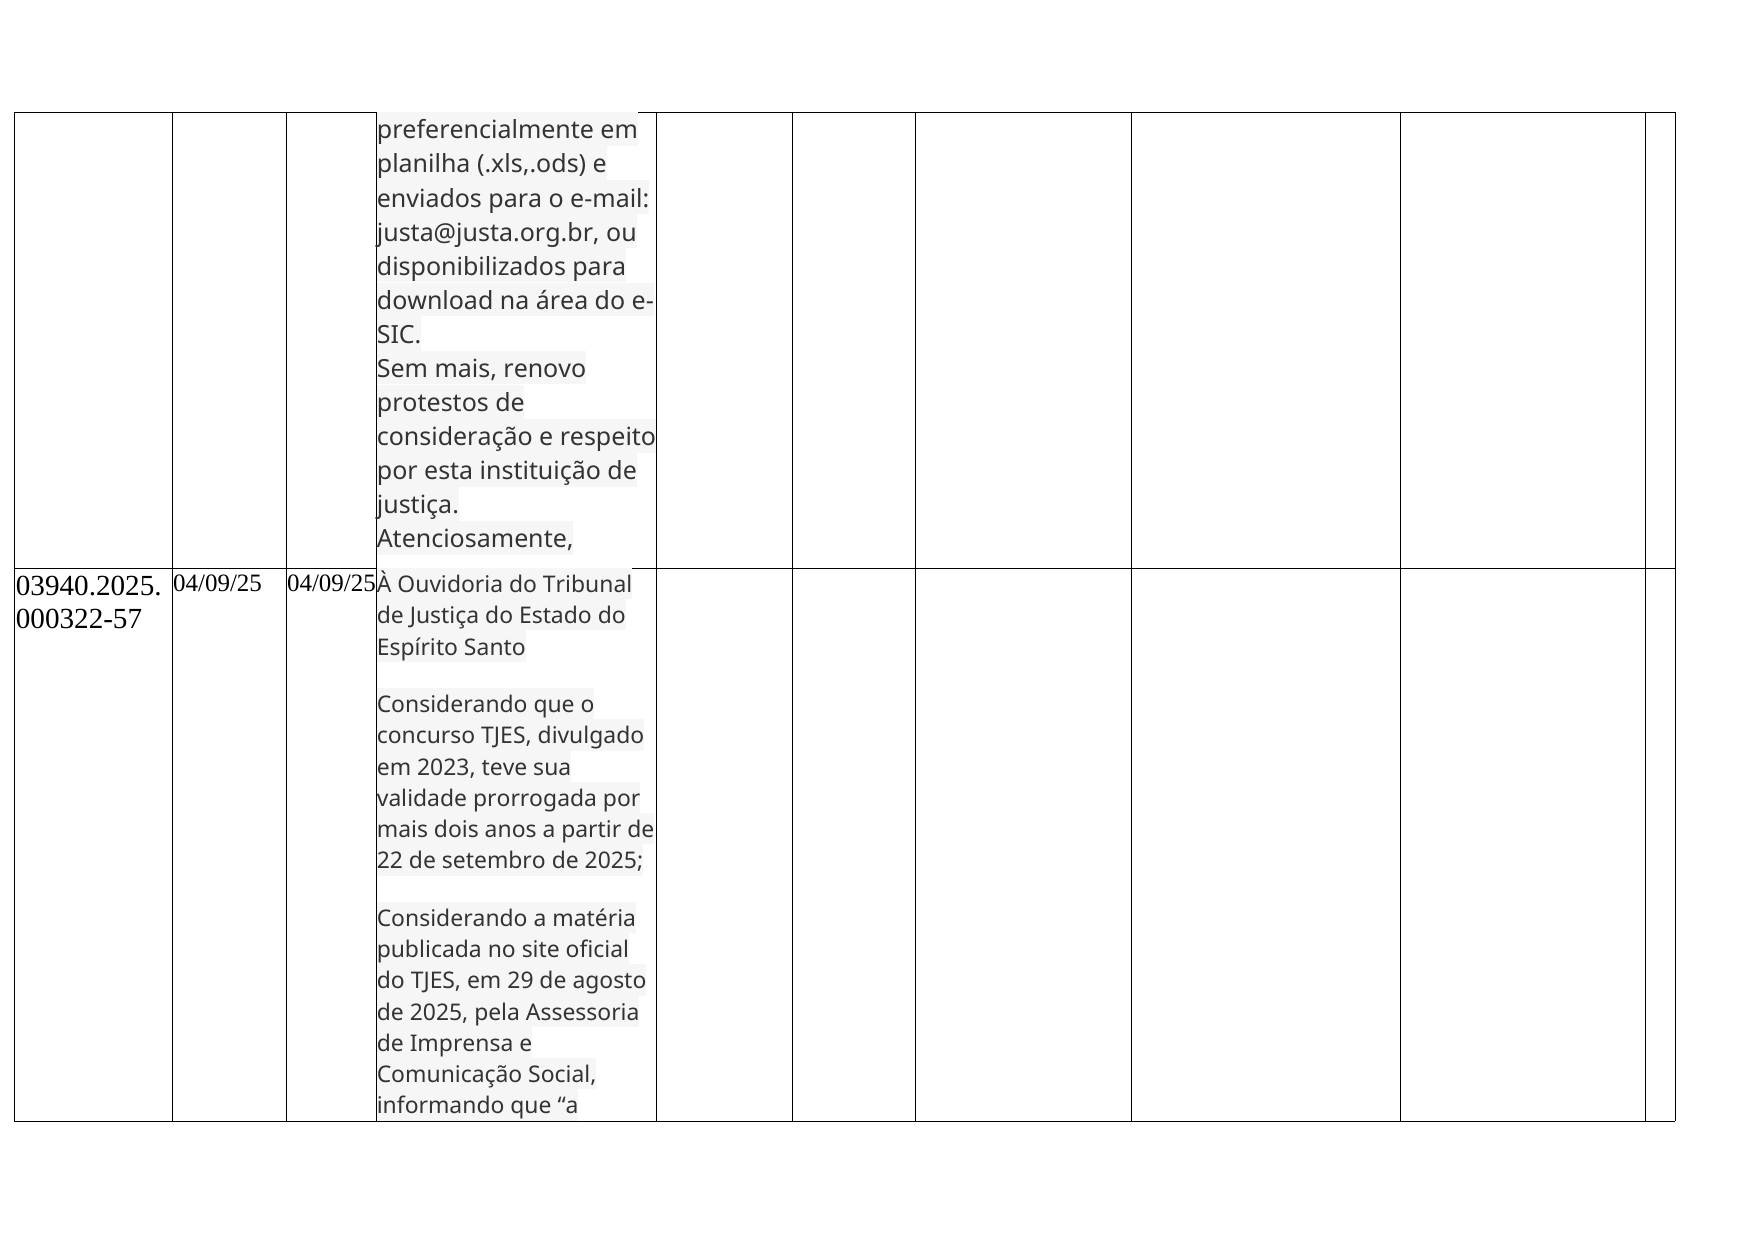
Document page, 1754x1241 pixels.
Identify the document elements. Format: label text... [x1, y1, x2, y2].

table_cell 03940.2025.000322-57 [15, 569, 172, 1121]
table_cell [1676, 568, 1745, 1121]
table_cell preferencialmente em planilha (.xls,.ods) e enviados para o e-mail: justa@justa.org.br, ou disponibilizados para download na área do e-SIC. Sem mais, renovo protestos de consideração e respeito por esta instituição de justiça. Atenciosamente, [377, 113, 656, 567]
table_cell 04/09/25 [287, 569, 376, 1121]
table_cell [1676, 112, 1745, 567]
table_cell [1646, 113, 1675, 567]
table_cell [657, 113, 792, 567]
table_cell [287, 113, 376, 567]
table_cell [1401, 113, 1645, 567]
table_cell [1132, 569, 1400, 1121]
table_cell [1132, 113, 1400, 567]
table_cell [916, 113, 1131, 567]
table_cell [916, 569, 1131, 1121]
table_cell À Ouvidoria do Tribunal de Justiça do Estado do Espírito Santo Considerando que o concurso TJES, divulgado em 2023, teve sua validade prorrogada por mais dois anos a partir de 22 de setembro de 2025; Considerando a matéria publicada no site oficial do TJES, em 29 de agosto de 2025, pela Assessoria de Imprensa e Comunicação Social, informando que “a [377, 569, 656, 1121]
table_cell [173, 113, 286, 567]
table_cell [657, 569, 792, 1121]
table_cell [1401, 569, 1645, 1121]
table_cell [1646, 569, 1675, 1121]
table_cell [793, 113, 915, 567]
table_cell [15, 113, 172, 567]
table_cell 04/09/25 [173, 569, 286, 1121]
table_cell [793, 569, 915, 1121]
